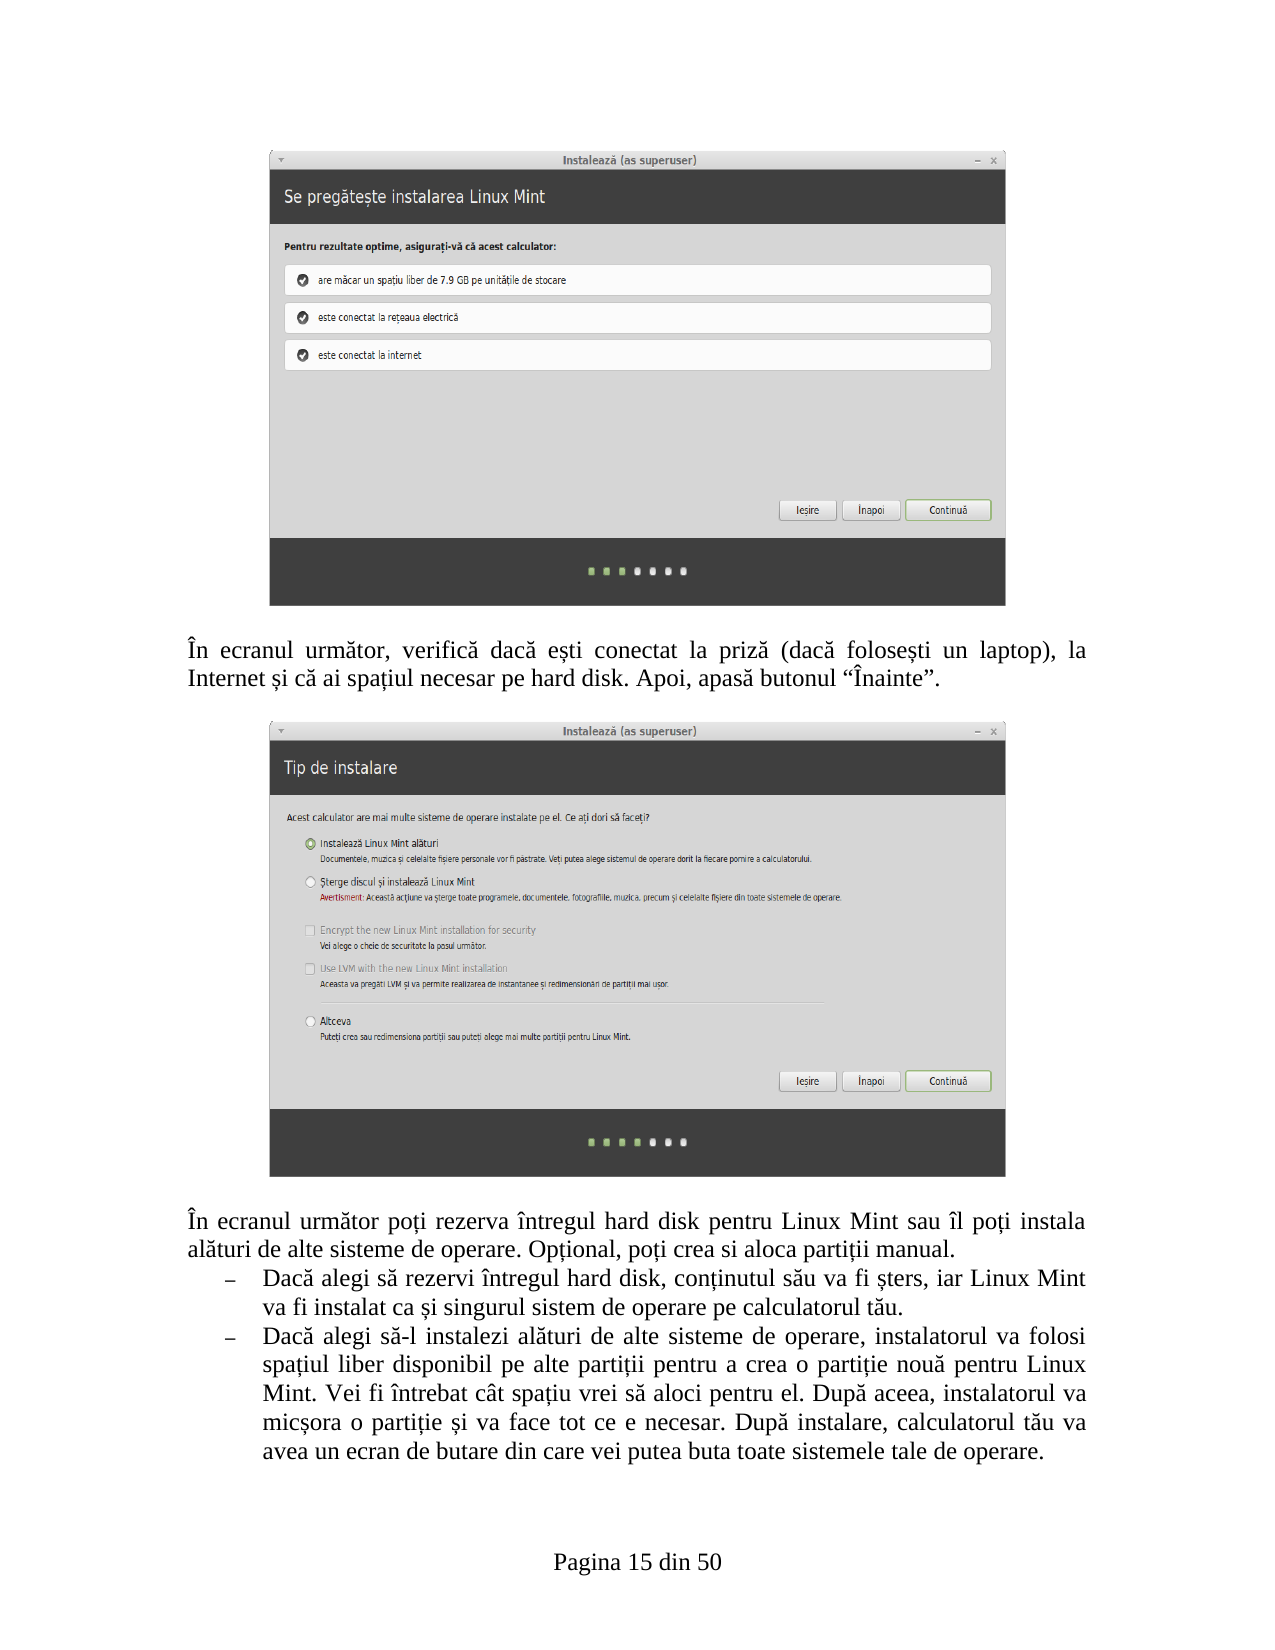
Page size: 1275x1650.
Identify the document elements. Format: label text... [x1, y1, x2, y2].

list Dacă alegi să rezervi întregul hard disk, conținutul său va fi șters, iar Linux Mint va fi instalat ca și singurul sistem de operare pe calculatorul tău. [225, 1263, 1087, 1321]
text În ecranul următor poți rezerva întregul hard disk pentru Linux Mint sau îl poți instala alături de alte sisteme de operare. Opțional, poți crea si aloca partiții manual. [187, 1206, 1087, 1263]
picture [269, 150, 1006, 606]
picture [269, 721, 1006, 1177]
list Dacă alegi să-l instalezi alături de alte sisteme de operare, instalatorul va folosi spațiul liber disponibil pe alte partiții pentru a crea o partiție nouă pentru Linux Mint. Vei fi întrebat cât spațiu vrei să aloci pentru el. După aceea, instalatorul va micșora o partiție și va face tot ce e necesar. După instalare, calculatorul tău va avea un ecran de butare din care vei putea buta toate sistemele tale de operare. [225, 1321, 1087, 1464]
